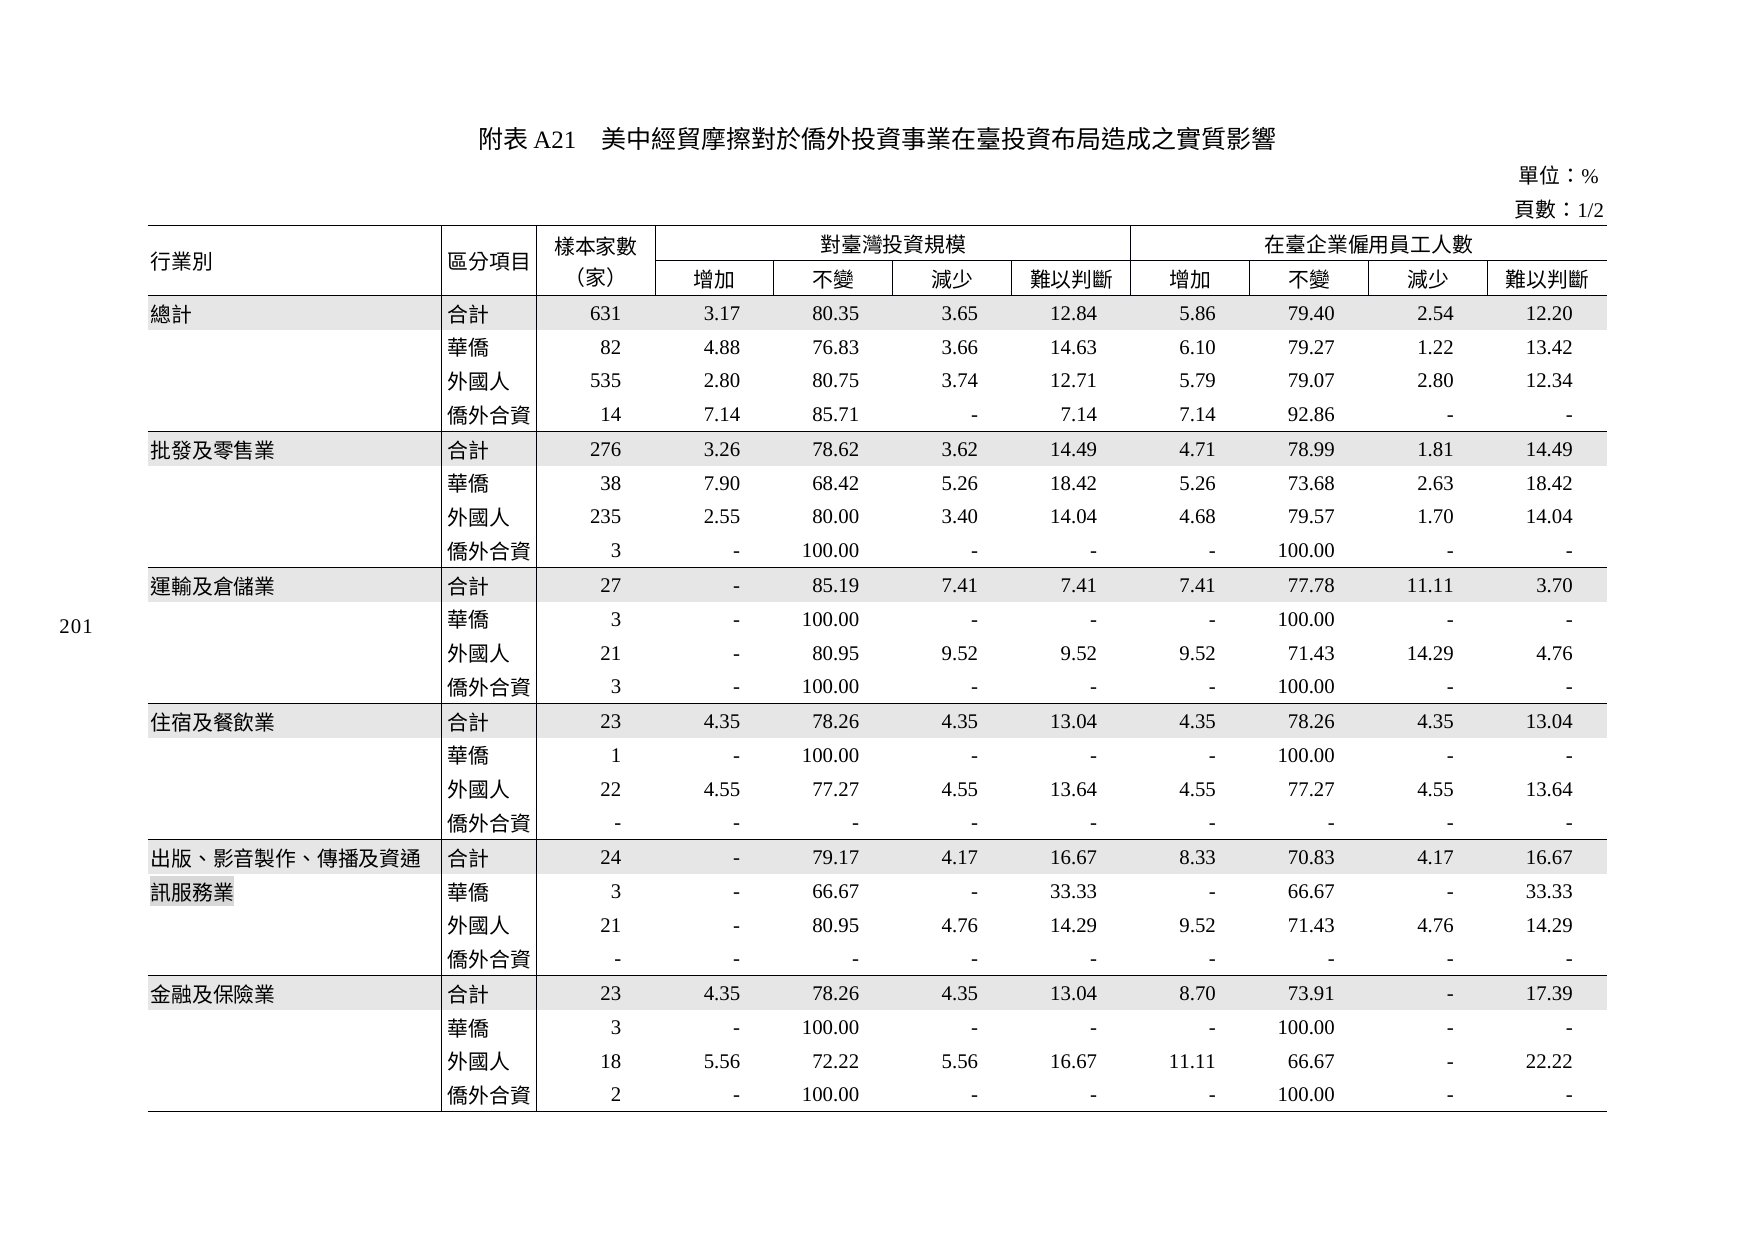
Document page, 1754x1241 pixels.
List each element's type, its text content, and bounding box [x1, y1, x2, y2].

table_cell 2 [537, 1078, 655, 1111]
table_cell 78.99 [1250, 432, 1369, 466]
table_cell [148, 364, 441, 397]
table_cell 14.04 [1012, 500, 1131, 533]
table_cell - [1250, 805, 1369, 839]
table_cell [148, 1010, 441, 1044]
table_cell 13.42 [1488, 330, 1607, 363]
table_cell 535 [537, 364, 655, 397]
table_cell 合計 [442, 432, 536, 466]
table_cell [148, 1044, 441, 1077]
table_cell - [1369, 602, 1488, 636]
table_cell 3.17 [655, 296, 774, 330]
table_cell 77.27 [774, 772, 893, 805]
table_cell 17.39 [1488, 976, 1607, 1010]
table_cell 3 [537, 669, 655, 703]
table_cell 4.35 [655, 976, 774, 1010]
table_cell - [1131, 874, 1250, 908]
table_cell 100.00 [1250, 738, 1369, 772]
table_cell 85.71 [774, 397, 893, 431]
table_cell 73.68 [1250, 466, 1369, 499]
table_cell 22 [537, 772, 655, 805]
table_cell - [655, 941, 774, 975]
table_cell - [655, 1010, 774, 1044]
table_cell - [893, 1078, 1012, 1111]
table_cell 13.64 [1488, 772, 1607, 805]
table_cell 僑外合資 [442, 805, 536, 839]
table_cell 僑外合資 [442, 941, 536, 975]
table_cell 4.71 [1131, 432, 1250, 466]
table_cell 4.76 [1488, 636, 1607, 669]
table_cell 4.35 [655, 704, 774, 738]
table_cell 631 [537, 296, 655, 330]
table_cell 減少 [893, 261, 1011, 295]
table_cell 9.52 [1131, 636, 1250, 669]
table_cell 4.55 [1131, 772, 1250, 805]
table_cell [148, 1078, 441, 1111]
table_cell 80.95 [774, 636, 893, 669]
table_cell 71.43 [1250, 636, 1369, 669]
table_cell 合計 [442, 568, 536, 602]
table_cell 7.14 [1012, 397, 1131, 431]
table_cell - [1012, 533, 1131, 567]
table_cell 3.70 [1488, 568, 1607, 602]
table_cell - [1488, 602, 1607, 636]
table_cell - [1488, 941, 1607, 975]
table_cell 7.41 [1131, 568, 1250, 602]
table_cell 21 [537, 908, 655, 941]
table_cell - [1488, 1078, 1607, 1111]
table_cell 合計 [442, 296, 536, 330]
table_cell 14.29 [1369, 636, 1488, 669]
table_cell 18.42 [1488, 466, 1607, 499]
table_cell - [1369, 941, 1488, 975]
table_cell 18.42 [1012, 466, 1131, 499]
table_cell 100.00 [1250, 533, 1369, 567]
table_cell 5.56 [655, 1044, 774, 1077]
table_cell - [1369, 1010, 1488, 1044]
table_cell - [774, 805, 893, 839]
table_cell 不變 [1250, 261, 1368, 295]
table_cell 4.76 [1369, 908, 1488, 941]
table_cell - [537, 941, 655, 975]
table_cell 外國人 [442, 500, 536, 533]
table_cell 14.29 [1012, 908, 1131, 941]
table_cell 14.04 [1488, 500, 1607, 533]
table_cell 16.67 [1488, 840, 1607, 874]
table_header 附表A21 美中經貿摩擦對於僑外投資事業在臺投資布局造成之實質影響 [148, 118, 1607, 158]
table_cell 12.84 [1012, 296, 1131, 330]
table_cell 100.00 [774, 602, 893, 636]
table_cell [148, 738, 441, 772]
table_cell 77.27 [1250, 772, 1369, 805]
table_cell 70.83 [1250, 840, 1369, 874]
table_cell 外國人 [442, 636, 536, 669]
table_cell 合計 [442, 976, 536, 1010]
table_cell 頁數：1/2 [148, 192, 1607, 225]
table_cell 22.22 [1488, 1044, 1607, 1077]
table_cell - [893, 397, 1012, 431]
table_cell 3 [537, 533, 655, 567]
table_cell - [893, 1010, 1012, 1044]
table_cell 66.67 [774, 874, 893, 908]
table_cell 4.68 [1131, 500, 1250, 533]
table_cell - [893, 738, 1012, 772]
table_cell 8.33 [1131, 840, 1250, 874]
table_cell [148, 669, 441, 703]
table_cell - [1250, 941, 1369, 975]
table_cell - [893, 805, 1012, 839]
table_cell 3.62 [893, 432, 1012, 466]
table_cell 27 [537, 568, 655, 602]
table_cell 3.65 [893, 296, 1012, 330]
table_cell - [1012, 1078, 1131, 1111]
table_cell 僑外合資 [442, 669, 536, 703]
table_cell - [655, 1078, 774, 1111]
table_cell 1.22 [1369, 330, 1488, 363]
table_cell 僑外合資 [442, 533, 536, 567]
table_cell [148, 636, 441, 669]
table_cell - [1488, 805, 1607, 839]
table_cell 100.00 [774, 1078, 893, 1111]
table_cell 12.71 [1012, 364, 1131, 397]
table_cell 13.04 [1012, 976, 1131, 1010]
table_cell 3.66 [893, 330, 1012, 363]
table_cell - [1369, 976, 1488, 1010]
table_cell 100.00 [1250, 602, 1369, 636]
table_cell 僑外合資 [442, 1078, 536, 1111]
table_cell 78.26 [774, 976, 893, 1010]
table_cell 66.67 [1250, 874, 1369, 908]
table_cell 在臺企業僱用員工人數 [1131, 226, 1607, 260]
table_cell 4.76 [893, 908, 1012, 941]
table_cell 9.52 [1131, 908, 1250, 941]
table_cell 23 [537, 976, 655, 1010]
table_cell 4.17 [893, 840, 1012, 874]
table_cell [148, 466, 441, 499]
table_cell - [1369, 805, 1488, 839]
table_cell 13.04 [1488, 704, 1607, 738]
table_cell 12.20 [1488, 296, 1607, 330]
table_cell 14 [537, 397, 655, 431]
table_cell 23 [537, 704, 655, 738]
table_cell 100.00 [774, 669, 893, 703]
table_cell 12.34 [1488, 364, 1607, 397]
table_cell - [537, 805, 655, 839]
table_cell 運輸及倉儲業 [148, 568, 441, 602]
table_cell - [1369, 1078, 1488, 1111]
table_cell [148, 500, 441, 533]
table_cell 增加 [1131, 261, 1249, 295]
table_cell 金融及保險業 [148, 976, 441, 1010]
table_cell 80.95 [774, 908, 893, 941]
table_cell 11.11 [1369, 568, 1488, 602]
table_cell 4.55 [655, 772, 774, 805]
table_cell 華僑 [442, 330, 536, 363]
table_cell [148, 805, 441, 839]
table_cell 33.33 [1488, 874, 1607, 908]
table_cell - [1488, 669, 1607, 703]
table_cell 13.64 [1012, 772, 1131, 805]
table_cell 4.55 [1369, 772, 1488, 805]
table_cell - [774, 941, 893, 975]
table_cell - [893, 533, 1012, 567]
table_cell - [1369, 533, 1488, 567]
table_cell 華僑 [442, 738, 536, 772]
table_cell 外國人 [442, 908, 536, 941]
table_cell 5.26 [1131, 466, 1250, 499]
table_cell 78.26 [1250, 704, 1369, 738]
table_cell 華僑 [442, 1010, 536, 1044]
table_cell [148, 533, 441, 567]
table_cell - [1131, 805, 1250, 839]
table_cell - [655, 840, 774, 874]
table_cell - [655, 805, 774, 839]
table_cell 僑外合資 [442, 397, 536, 431]
table_cell 區分項目 [442, 226, 536, 295]
table_cell 7.41 [1012, 568, 1131, 602]
table_cell 外國人 [442, 364, 536, 397]
table_cell 24 [537, 840, 655, 874]
table_cell 6.10 [1131, 330, 1250, 363]
table_cell 3.74 [893, 364, 1012, 397]
table_cell 1.70 [1369, 500, 1488, 533]
table_cell [148, 908, 441, 941]
table_cell 79.27 [1250, 330, 1369, 363]
table_cell 合計 [442, 840, 536, 874]
table_cell 80.00 [774, 500, 893, 533]
table_cell 不變 [774, 261, 892, 295]
table_cell 總計 [148, 296, 441, 330]
table_cell 100.00 [774, 1010, 893, 1044]
table_cell - [1369, 738, 1488, 772]
table_cell 1 [537, 738, 655, 772]
table_cell 減少 [1369, 261, 1487, 295]
table_cell 5.86 [1131, 296, 1250, 330]
table_cell 79.17 [774, 840, 893, 874]
table_cell 華僑 [442, 466, 536, 499]
table_cell [148, 397, 441, 431]
table_cell 4.17 [1369, 840, 1488, 874]
table_cell 73.91 [1250, 976, 1369, 1010]
table_cell - [1369, 874, 1488, 908]
table_cell 72.22 [774, 1044, 893, 1077]
table_cell 9.52 [893, 636, 1012, 669]
table_cell - [1131, 738, 1250, 772]
table_cell 5.26 [893, 466, 1012, 499]
table_cell 100.00 [774, 533, 893, 567]
table_cell - [1131, 1078, 1250, 1111]
table_cell 33.33 [1012, 874, 1131, 908]
table_cell 7.90 [655, 466, 774, 499]
table_cell - [1488, 533, 1607, 567]
table_cell - [655, 602, 774, 636]
table_cell 79.07 [1250, 364, 1369, 397]
table_cell 276 [537, 432, 655, 466]
table_cell - [893, 941, 1012, 975]
table_cell 合計 [442, 704, 536, 738]
table_cell - [893, 874, 1012, 908]
table_cell 235 [537, 500, 655, 533]
table_cell 住宿及餐飲業 [148, 704, 441, 738]
table_cell 4.55 [893, 772, 1012, 805]
table_cell 78.26 [774, 704, 893, 738]
table_cell 2.63 [1369, 466, 1488, 499]
table_cell 行業別 [148, 226, 441, 295]
table_cell - [1131, 669, 1250, 703]
table_cell [148, 941, 441, 975]
table_cell [148, 330, 441, 363]
table_cell 3.40 [893, 500, 1012, 533]
table_cell 2.55 [655, 500, 774, 533]
table_cell 100.00 [1250, 1078, 1369, 1111]
table_cell 5.56 [893, 1044, 1012, 1077]
table_cell 82 [537, 330, 655, 363]
table_cell - [1012, 669, 1131, 703]
table_cell 外國人 [442, 772, 536, 805]
table_cell 14.63 [1012, 330, 1131, 363]
table_cell - [1369, 1044, 1488, 1077]
table_cell - [655, 636, 774, 669]
table_cell 13.04 [1012, 704, 1131, 738]
table_cell - [655, 908, 774, 941]
table_cell 樣本家數（家） [537, 226, 655, 295]
table_cell - [1488, 738, 1607, 772]
table_cell 76.83 [774, 330, 893, 363]
table_cell 16.67 [1012, 840, 1131, 874]
table_cell 4.35 [1369, 704, 1488, 738]
table_cell - [1131, 533, 1250, 567]
table_cell - [655, 568, 774, 602]
table_cell 79.40 [1250, 296, 1369, 330]
table_cell 18 [537, 1044, 655, 1077]
table_cell - [1488, 397, 1607, 431]
table_cell 21 [537, 636, 655, 669]
table_cell - [893, 669, 1012, 703]
table_cell - [1369, 669, 1488, 703]
table_cell 3 [537, 1010, 655, 1044]
table_cell 難以判斷 [1488, 261, 1607, 295]
table_cell - [1488, 1010, 1607, 1044]
table_cell 7.41 [893, 568, 1012, 602]
table_cell 2.80 [655, 364, 774, 397]
table_cell 華僑 [442, 602, 536, 636]
table_cell 2.80 [1369, 364, 1488, 397]
table_cell 4.88 [655, 330, 774, 363]
table_cell - [893, 602, 1012, 636]
table_cell 16.67 [1012, 1044, 1131, 1077]
table_cell 出版、影音製作、傳播及資通 [148, 840, 441, 874]
table_cell - [1131, 941, 1250, 975]
table_cell - [1012, 1010, 1131, 1044]
table_cell - [655, 874, 774, 908]
table_cell 92.86 [1250, 397, 1369, 431]
table_cell - [655, 533, 774, 567]
table_cell 外國人 [442, 1044, 536, 1077]
table_cell - [1012, 805, 1131, 839]
table_cell - [1012, 738, 1131, 772]
table_cell 80.75 [774, 364, 893, 397]
table_cell 100.00 [1250, 669, 1369, 703]
table_cell 7.14 [655, 397, 774, 431]
table_cell 增加 [656, 261, 773, 295]
table_cell 71.43 [1250, 908, 1369, 941]
table_cell [148, 602, 441, 636]
table_cell 5.79 [1131, 364, 1250, 397]
table_cell - [655, 738, 774, 772]
table_cell 3.26 [655, 432, 774, 466]
table_cell 3 [537, 874, 655, 908]
table_cell 68.42 [774, 466, 893, 499]
table_cell 單位：% [148, 158, 1607, 192]
table_cell 66.67 [1250, 1044, 1369, 1077]
table_cell 85.19 [774, 568, 893, 602]
table_cell 9.52 [1012, 636, 1131, 669]
table_cell 4.35 [893, 704, 1012, 738]
table_cell [148, 772, 441, 805]
table_cell 批發及零售業 [148, 432, 441, 466]
table_cell 77.78 [1250, 568, 1369, 602]
table_cell 4.35 [1131, 704, 1250, 738]
table_cell 8.70 [1131, 976, 1250, 1010]
table_cell - [655, 669, 774, 703]
table_cell 100.00 [774, 738, 893, 772]
table_cell 4.35 [893, 976, 1012, 1010]
table_cell 14.49 [1488, 432, 1607, 466]
table_cell 1.81 [1369, 432, 1488, 466]
table_cell 2.54 [1369, 296, 1488, 330]
table_cell 14.49 [1012, 432, 1131, 466]
table_cell 79.57 [1250, 500, 1369, 533]
table_cell - [1131, 602, 1250, 636]
table_cell - [1012, 602, 1131, 636]
table_cell - [1012, 941, 1131, 975]
table_cell 38 [537, 466, 655, 499]
table_cell 對臺灣投資規模 [656, 226, 1130, 260]
table_cell 難以判斷 [1012, 261, 1130, 295]
table_cell 11.11 [1131, 1044, 1250, 1077]
table_cell - [1131, 1010, 1250, 1044]
table_cell 3 [537, 602, 655, 636]
table_cell 華僑 [442, 874, 536, 908]
table_cell 7.14 [1131, 397, 1250, 431]
table_cell 14.29 [1488, 908, 1607, 941]
table_cell 80.35 [774, 296, 893, 330]
table_cell 100.00 [1250, 1010, 1369, 1044]
table_cell - [1369, 397, 1488, 431]
table_cell 訊服務業 [148, 874, 441, 908]
table_cell 78.62 [774, 432, 893, 466]
